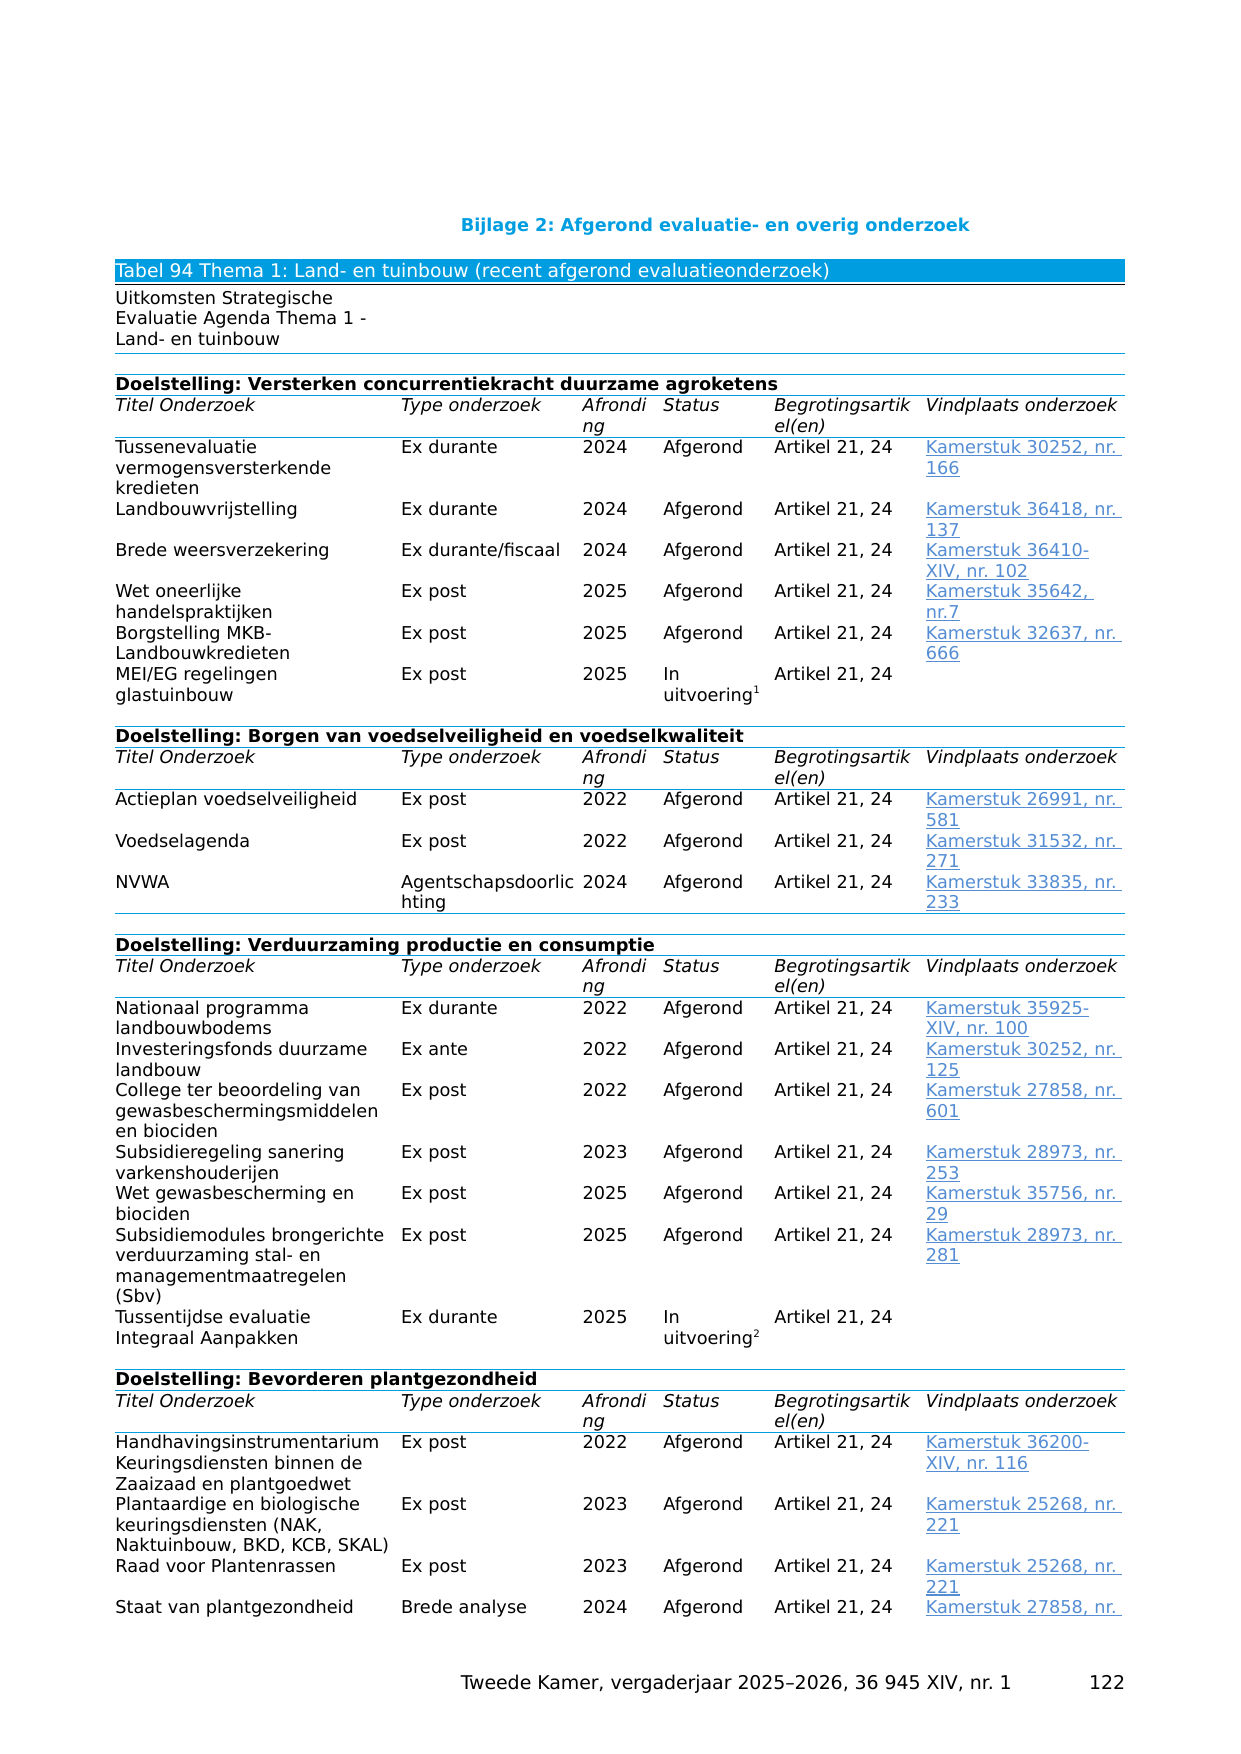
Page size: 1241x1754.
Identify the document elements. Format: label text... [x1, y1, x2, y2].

table_cell Kamerstuk 35642, nr.7 [923, 581, 1125, 623]
table_cell Status [660, 956, 771, 997]
table_cell Ex durante [398, 499, 579, 540]
table_cell Type onderzoek [398, 956, 579, 997]
table_cell 2025 [580, 581, 660, 623]
table_cell Plantaardige en biologische keuringsdiensten (NAK, Naktuinbouw, BKD, KCB, SKAL) [115, 1494, 398, 1556]
table_cell Begrotingsartikel(en) [771, 1391, 923, 1432]
table_cell [660, 705, 771, 726]
table_cell Doelstelling: Bevorderen plantgezondheid [115, 1370, 1125, 1390]
table_cell [923, 354, 1125, 374]
table_cell Nationaal programma landbouwbodems [115, 998, 398, 1039]
table_cell [398, 914, 579, 934]
table_cell Vindplaats onderzoek [923, 396, 1125, 437]
table_cell Ex post [398, 1225, 579, 1307]
table_cell 2022 [580, 1039, 660, 1080]
table_cell Agentschapsdoorlichting [398, 872, 579, 913]
table_cell Kamerstuk 36418, nr. 137 [923, 499, 1125, 540]
table_cell [660, 354, 771, 374]
table_cell Ex post [398, 1433, 579, 1494]
table_cell Artikel 21, 24 [771, 872, 923, 913]
table_cell [115, 914, 398, 934]
table_cell 2023 [580, 1142, 660, 1183]
table_cell Artikel 21, 24 [771, 1183, 923, 1224]
table_cell Actieplan voedselveiligheid [115, 790, 398, 831]
table_cell 2022 [580, 831, 660, 872]
table_cell Status [660, 1391, 771, 1432]
table_cell [115, 1348, 398, 1369]
table_cell Subsidieregeling sanering varkenshouderijen [115, 1142, 398, 1183]
table_cell Ex durante [398, 998, 579, 1039]
table_cell Artikel 21, 24 [771, 438, 923, 499]
table_cell Afgerond [660, 1142, 771, 1183]
table_cell Artikel 21, 24 [771, 1597, 923, 1618]
table_cell Afgerond [660, 1225, 771, 1307]
table_cell In uitvoering2 [660, 1307, 771, 1348]
table_cell [398, 354, 579, 374]
table_cell 2025 [580, 623, 660, 664]
table_cell Kamerstuk 33835, nr. 233 [923, 872, 1125, 913]
table_cell Kamerstuk 25268, nr. 221 [923, 1494, 1125, 1556]
table_cell Afgerond [660, 623, 771, 664]
table_cell Kamerstuk 25268, nr. 221 [923, 1556, 1125, 1597]
table_cell Vindplaats onderzoek [923, 956, 1125, 997]
table_cell 2025 [580, 1307, 660, 1348]
table_cell Ex post [398, 581, 579, 623]
table_cell Brede weersverzekering [115, 540, 398, 581]
table_cell Titel Onderzoek [115, 956, 398, 997]
table_cell [580, 354, 660, 374]
table_cell [771, 1348, 923, 1369]
table_cell Afgerond [660, 1597, 771, 1618]
table_cell Afgerond [660, 581, 771, 623]
table_cell Kamerstuk 27858, nr. 601 [923, 1080, 1125, 1142]
table_cell Staat van plantgezondheid [115, 1597, 398, 1618]
table_cell Subsidiemodules brongerichte verduurzaming stal- en managementmaatregelen (Sbv) [115, 1225, 398, 1307]
table_cell 2025 [580, 664, 660, 705]
table_cell Landbouwvrijstelling [115, 499, 398, 540]
table_cell [771, 914, 923, 934]
table_cell Tussentijdse evaluatie Integraal Aanpakken [115, 1307, 398, 1348]
table_cell [580, 285, 660, 352]
table_cell [923, 1307, 1125, 1348]
table_cell Artikel 21, 24 [771, 581, 923, 623]
table_cell Handhavingsinstrumentarium Keuringsdiensten binnen de Zaaizaad en plantgoedwet [115, 1433, 398, 1494]
table_cell 2025 [580, 1225, 660, 1307]
table_cell Afronding [580, 1391, 660, 1432]
table_cell Artikel 21, 24 [771, 540, 923, 581]
table_cell Status [660, 396, 771, 437]
table_cell Titel Onderzoek [115, 748, 398, 789]
table_cell Artikel 21, 24 [771, 499, 923, 540]
table_cell 2024 [580, 1597, 660, 1618]
table_cell Kamerstuk 31532, nr. 271 [923, 831, 1125, 872]
table_cell Ex ante [398, 1039, 579, 1080]
table_cell Afronding [580, 748, 660, 789]
table_cell 2023 [580, 1494, 660, 1556]
table_cell Kamerstuk 32637, nr. 666 [923, 623, 1125, 664]
table_cell Ex durante [398, 1307, 579, 1348]
table_cell Ex post [398, 623, 579, 664]
table_cell Kamerstuk 36200-XIV, nr. 116 [923, 1433, 1125, 1494]
table_cell Ex post [398, 1183, 579, 1224]
table_cell Kamerstuk 28973, nr. 253 [923, 1142, 1125, 1183]
table_cell Brede analyse [398, 1597, 579, 1618]
table_cell Kamerstuk 28973, nr. 281 [923, 1225, 1125, 1307]
table_cell Titel Onderzoek [115, 396, 398, 437]
table_cell Afgerond [660, 540, 771, 581]
table_cell Type onderzoek [398, 1391, 579, 1432]
table_cell Afronding [580, 956, 660, 997]
table_cell Afgerond [660, 872, 771, 913]
table_cell [580, 705, 660, 726]
table_cell 2024 [580, 540, 660, 581]
table_cell Ex post [398, 1142, 579, 1183]
table_cell Voedselagenda [115, 831, 398, 872]
table_cell Afgerond [660, 831, 771, 872]
table_cell Uitkomsten Strategische Evaluatie Agenda Thema 1 - Land- en tuinbouw [115, 285, 398, 352]
table_cell 2024 [580, 499, 660, 540]
table_cell In uitvoering1 [660, 664, 771, 705]
table_cell 2022 [580, 790, 660, 831]
table_cell Ex post [398, 790, 579, 831]
table_cell Vindplaats onderzoek [923, 1391, 1125, 1432]
table_cell [660, 285, 771, 352]
table_cell 2022 [580, 998, 660, 1039]
table_cell MEI/EG regelingen glastuinbouw [115, 664, 398, 705]
table_cell [115, 354, 398, 374]
table_cell Investeringsfonds duurzame landbouw [115, 1039, 398, 1080]
table_cell [580, 1348, 660, 1369]
table_cell Ex post [398, 831, 579, 872]
table_cell [771, 705, 923, 726]
table_cell Artikel 21, 24 [771, 831, 923, 872]
table_cell Type onderzoek [398, 396, 579, 437]
table_cell Kamerstuk 30252, nr. 125 [923, 1039, 1125, 1080]
table_cell 2024 [580, 438, 660, 499]
table_cell [923, 664, 1125, 705]
table_cell Ex post [398, 1080, 579, 1142]
table_cell [923, 705, 1125, 726]
table_cell [923, 1348, 1125, 1369]
table_cell Artikel 21, 24 [771, 1142, 923, 1183]
table_cell Doelstelling: Verduurzaming productie en consumptie [115, 935, 1125, 955]
table_cell Artikel 21, 24 [771, 790, 923, 831]
table_cell Artikel 21, 24 [771, 1494, 923, 1556]
table_cell [660, 914, 771, 934]
table_cell Artikel 21, 24 [771, 623, 923, 664]
table_cell Artikel 21, 24 [771, 1433, 923, 1494]
table_cell Artikel 21, 24 [771, 1039, 923, 1080]
table_cell Ex post [398, 1494, 579, 1556]
table_cell NVWA [115, 872, 398, 913]
table_cell 2024 [580, 872, 660, 913]
table_cell Afgerond [660, 1433, 771, 1494]
table_cell Kamerstuk 26991, nr. 581 [923, 790, 1125, 831]
table_cell [580, 914, 660, 934]
table_cell Artikel 21, 24 [771, 998, 923, 1039]
table_cell 2023 [580, 1556, 660, 1597]
table_cell Artikel 21, 24 [771, 1307, 923, 1348]
table_cell Begrotingsartikel(en) [771, 396, 923, 437]
table_cell Tussenevaluatie vermogensversterkende kredieten [115, 438, 398, 499]
table_cell Kamerstuk 35756, nr. 29 [923, 1183, 1125, 1224]
table_cell Ex durante [398, 438, 579, 499]
table_cell Vindplaats onderzoek [923, 748, 1125, 789]
table_cell Ex durante/fiscaal [398, 540, 579, 581]
table_cell Raad voor Plantenrassen [115, 1556, 398, 1597]
table_cell 2025 [580, 1183, 660, 1224]
title Bijlage 2: Afgerond evaluatie- en overig onderzoek [461, 213, 1125, 236]
table_cell Wet gewasbescherming en biociden [115, 1183, 398, 1224]
table_cell [660, 1348, 771, 1369]
table_cell [115, 705, 398, 726]
table_cell 2022 [580, 1080, 660, 1142]
table_cell Kamerstuk 35925-XIV, nr. 100 [923, 998, 1125, 1039]
table_cell Artikel 21, 24 [771, 664, 923, 705]
table_cell [398, 1348, 579, 1369]
table_cell 2022 [580, 1433, 660, 1494]
table_cell [923, 285, 1125, 352]
table_cell [398, 285, 579, 352]
table_cell Doelstelling: Versterken concurrentiekracht duurzame agroketens [115, 375, 1125, 395]
table_cell Wet oneerlijke handelspraktijken [115, 581, 398, 623]
table_cell College ter beoordeling van gewasbeschermingsmiddelen en biociden [115, 1080, 398, 1142]
table_cell Kamerstuk 27858, nr. [923, 1597, 1125, 1618]
table_cell Artikel 21, 24 [771, 1225, 923, 1307]
table_cell Afgerond [660, 998, 771, 1039]
table_cell Status [660, 748, 771, 789]
table_cell Afgerond [660, 1039, 771, 1080]
table_cell Type onderzoek [398, 748, 579, 789]
table_cell [771, 354, 923, 374]
table_cell Kamerstuk 30252, nr. 166 [923, 438, 1125, 499]
table_cell Kamerstuk 36410-XIV, nr. 102 [923, 540, 1125, 581]
table_cell Ex post [398, 664, 579, 705]
table_cell Artikel 21, 24 [771, 1556, 923, 1597]
table_cell [923, 914, 1125, 934]
table_cell Titel Onderzoek [115, 1391, 398, 1432]
table_cell Afgerond [660, 1183, 771, 1224]
table_cell Afgerond [660, 499, 771, 540]
table_cell [398, 705, 579, 726]
table_cell Afgerond [660, 1494, 771, 1556]
table_cell Begrotingsartikel(en) [771, 956, 923, 997]
table_cell [771, 285, 923, 352]
table_cell Artikel 21, 24 [771, 1080, 923, 1142]
table_cell Afgerond [660, 790, 771, 831]
table_cell Afronding [580, 396, 660, 437]
table_cell Ex post [398, 1556, 579, 1597]
table_cell Begrotingsartikel(en) [771, 748, 923, 789]
table_cell Afgerond [660, 1556, 771, 1597]
table_cell Afgerond [660, 1080, 771, 1142]
table_cell Doelstelling: Borgen van voedselveiligheid en voedselkwaliteit [115, 727, 1125, 747]
table_cell Afgerond [660, 438, 771, 499]
table_cell Borgstelling MKB-Landbouwkredieten [115, 623, 398, 664]
